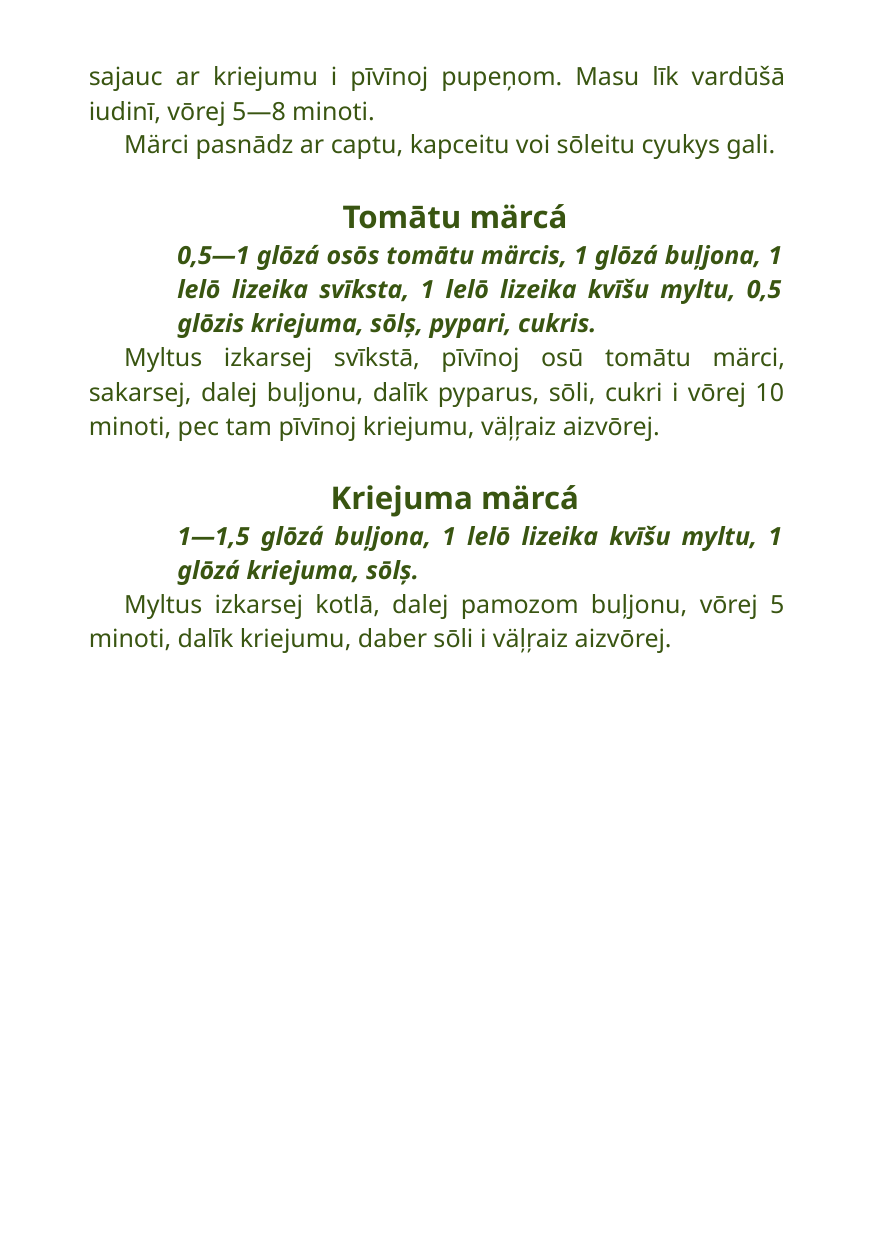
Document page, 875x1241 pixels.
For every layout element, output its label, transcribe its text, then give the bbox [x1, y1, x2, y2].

text Myltus izkarsej svīkstā, pīvīnoj osū tomātu märci, sakarsej, dalej buļjonu, dalīk pyparus, sōli, cukri i vōrej 10 minoti, pec tam pīvīnoj kriejumu, väļŗaiz aizvōrej. [88, 340, 786, 442]
text 1—1,5 glōzá buļjona, 1 lelō lizeika kvīšu myltu, 1 glōzá kriejuma, sōlș. [177, 519, 786, 587]
text Kriejuma märcá [88, 476, 786, 519]
text 0,5—1 glōzá osōs tomātu märcis, 1 glōzá buļjona, 1 lelō lizeika svīksta, 1 lelō lizeika kvīšu myltu, 0,5 glōzis kriejuma, sōlș, pypari, cukris. [177, 238, 786, 340]
text Tomātu märcá [88, 195, 786, 238]
text Märci pasnādz ar captu, kapceitu voi sōleitu cyukys gali. [88, 127, 786, 161]
text Myltus izkarsej kotlā, dalej pamozom buļjonu, vōrej 5 minoti, dalīk kriejumu, daber sōli i väļŗaiz aizvōrej. [88, 587, 786, 655]
text sajauc ar kriejumu i pīvīnoj pupeņom. Masu līk vardūšā iudinī, vōrej 5—8 minoti. [88, 59, 786, 127]
